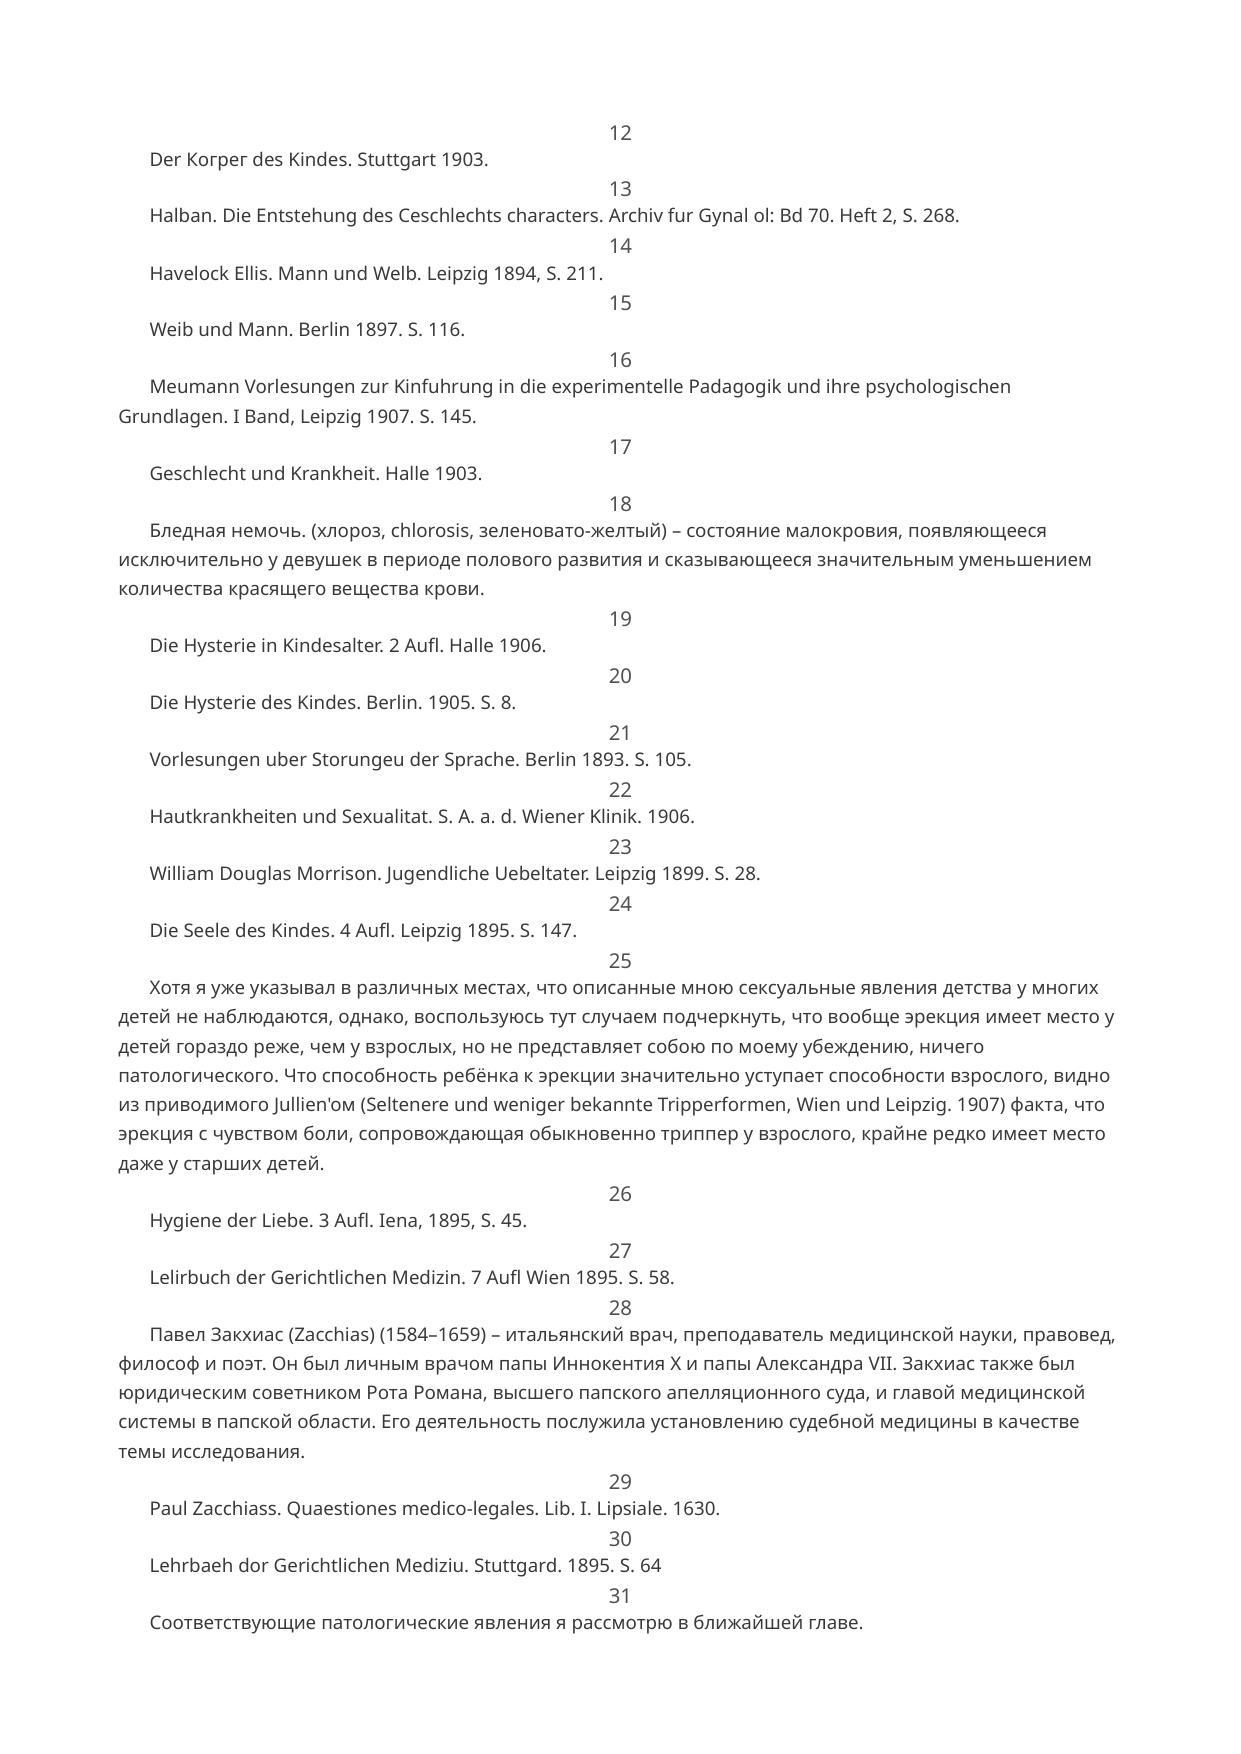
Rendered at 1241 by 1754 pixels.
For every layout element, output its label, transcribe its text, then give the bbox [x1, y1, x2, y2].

text Weib und Mann. Berlin 1897. S. 116. [118, 317, 1122, 342]
subtitle 27 [118, 1236, 1122, 1264]
text Geschlecht und Krankheit. Halle 1903. [118, 460, 1122, 486]
text Хотя я уже указывал в различных местах, что описанные мною сексуальные явления детства у многих детей не наблюдаются, однако, воспользуюсь тут случаем подчеркнуть, что вообще эрекция имеет место у детей гораздо реже, чем у взрослых, но не представляет собою по моему убеждению, ничего патологического. Что способность ребёнка к эрекции значительно уступает способности взрослого, видно из приводимого Jullien'oм (Seltenere und weniger bekannte Tripperformen, Wien und Leipzig. 1907) факта, что эрекция с чувством боли, сопровождающая обыкновенно триппер у взрослого, крайне редко имеет место даже у старших детей. [118, 974, 1122, 1176]
subtitle 19 [118, 605, 1122, 632]
subtitle 13 [118, 175, 1122, 203]
text Hautkrankheiten und Sexualitat. S. A. a. d. Wiener Klinik. 1906. [118, 803, 1122, 829]
text Havelock Ellis. Mann und Welb. Leipzig 1894, S. 211. [118, 260, 1122, 285]
text Der Когрег des Kindes. Stuttgart 1903. [118, 146, 1122, 171]
text Lehrbaeh dor Gerichtlichen Mediziu. Stuttgard. 1895. S. 64 [118, 1552, 1122, 1577]
subtitle 31 [118, 1581, 1122, 1609]
text Paul Zacchiass. Quaestiones medico-legales. Lib. I. Lipsiale. 1630. [118, 1495, 1122, 1521]
text Соответствующие патологические явления я рассмотрю в ближайшей главе. [118, 1609, 1122, 1634]
text Halban. Die Entstehung des Ceschlechts characters. Archiv fur Gynal ol: Bd 70. Heft 2, S. 268. [118, 203, 1122, 228]
text Meumann Vorlesungen zur Kinfuhrung in die experimentelle Padagogik und ihre psychologischen Grundlagen. I Band, Leipzig 1907. S. 145. [118, 374, 1122, 428]
subtitle 26 [118, 1179, 1122, 1207]
subtitle 29 [118, 1467, 1122, 1495]
subtitle 21 [118, 719, 1122, 746]
subtitle 25 [118, 947, 1122, 974]
text Hygiene der Liebe. 3 Aufl. Iena, 1895, S. 45. [118, 1207, 1122, 1232]
subtitle 24 [118, 890, 1122, 917]
subtitle 22 [118, 776, 1122, 803]
text Die Hysterie des Kindes. Berlin. 1905. S. 8. [118, 689, 1122, 715]
subtitle 17 [118, 432, 1122, 460]
subtitle 16 [118, 346, 1122, 374]
subtitle 15 [118, 289, 1122, 317]
subtitle 30 [118, 1524, 1122, 1552]
text Бледная немочь. (хлороз, chlorosis, зеленовато-желтый) – состояние малокровия, появляющееся исключительно у девушек в периоде полового развития и сказывающееся значительным уменьшением количества красящего вещества крови. [118, 517, 1122, 601]
subtitle 12 [118, 118, 1122, 146]
subtitle 20 [118, 662, 1122, 689]
text Vorlesungen uber Storungeu der Sprache. Berlin 1893. S. 105. [118, 746, 1122, 772]
text Die Hysterie in Kindesalter. 2 Aufl. Halle 1906. [118, 632, 1122, 658]
text Die Seele des Kindes. 4 Aufl. Leipzig 1895. S. 147. [118, 917, 1122, 943]
subtitle 18 [118, 489, 1122, 517]
subtitle 23 [118, 833, 1122, 860]
subtitle 14 [118, 232, 1122, 260]
text William Douglas Morrison. Jugendliche Uebeltater. Leipzig 1899. S. 28. [118, 860, 1122, 886]
text Lelirbuch der Gerichtlichen Medizin. 7 Aufl Wien 1895. S. 58. [118, 1264, 1122, 1289]
subtitle 28 [118, 1293, 1122, 1321]
text Павел Закхиас (Zacchias) (1584–1659) – итальянский врач, преподаватель медицинской науки, правовед, философ и поэт. Он был личным врачом папы Иннокентия X и папы Александра VII. Закхиас также был юридическим советником Рота Романа, высшего папского апелляционного суда, и главой медицинской системы в папской области. Его деятельность послужила установлению судебной медицины в качестве темы исследования. [118, 1321, 1122, 1463]
